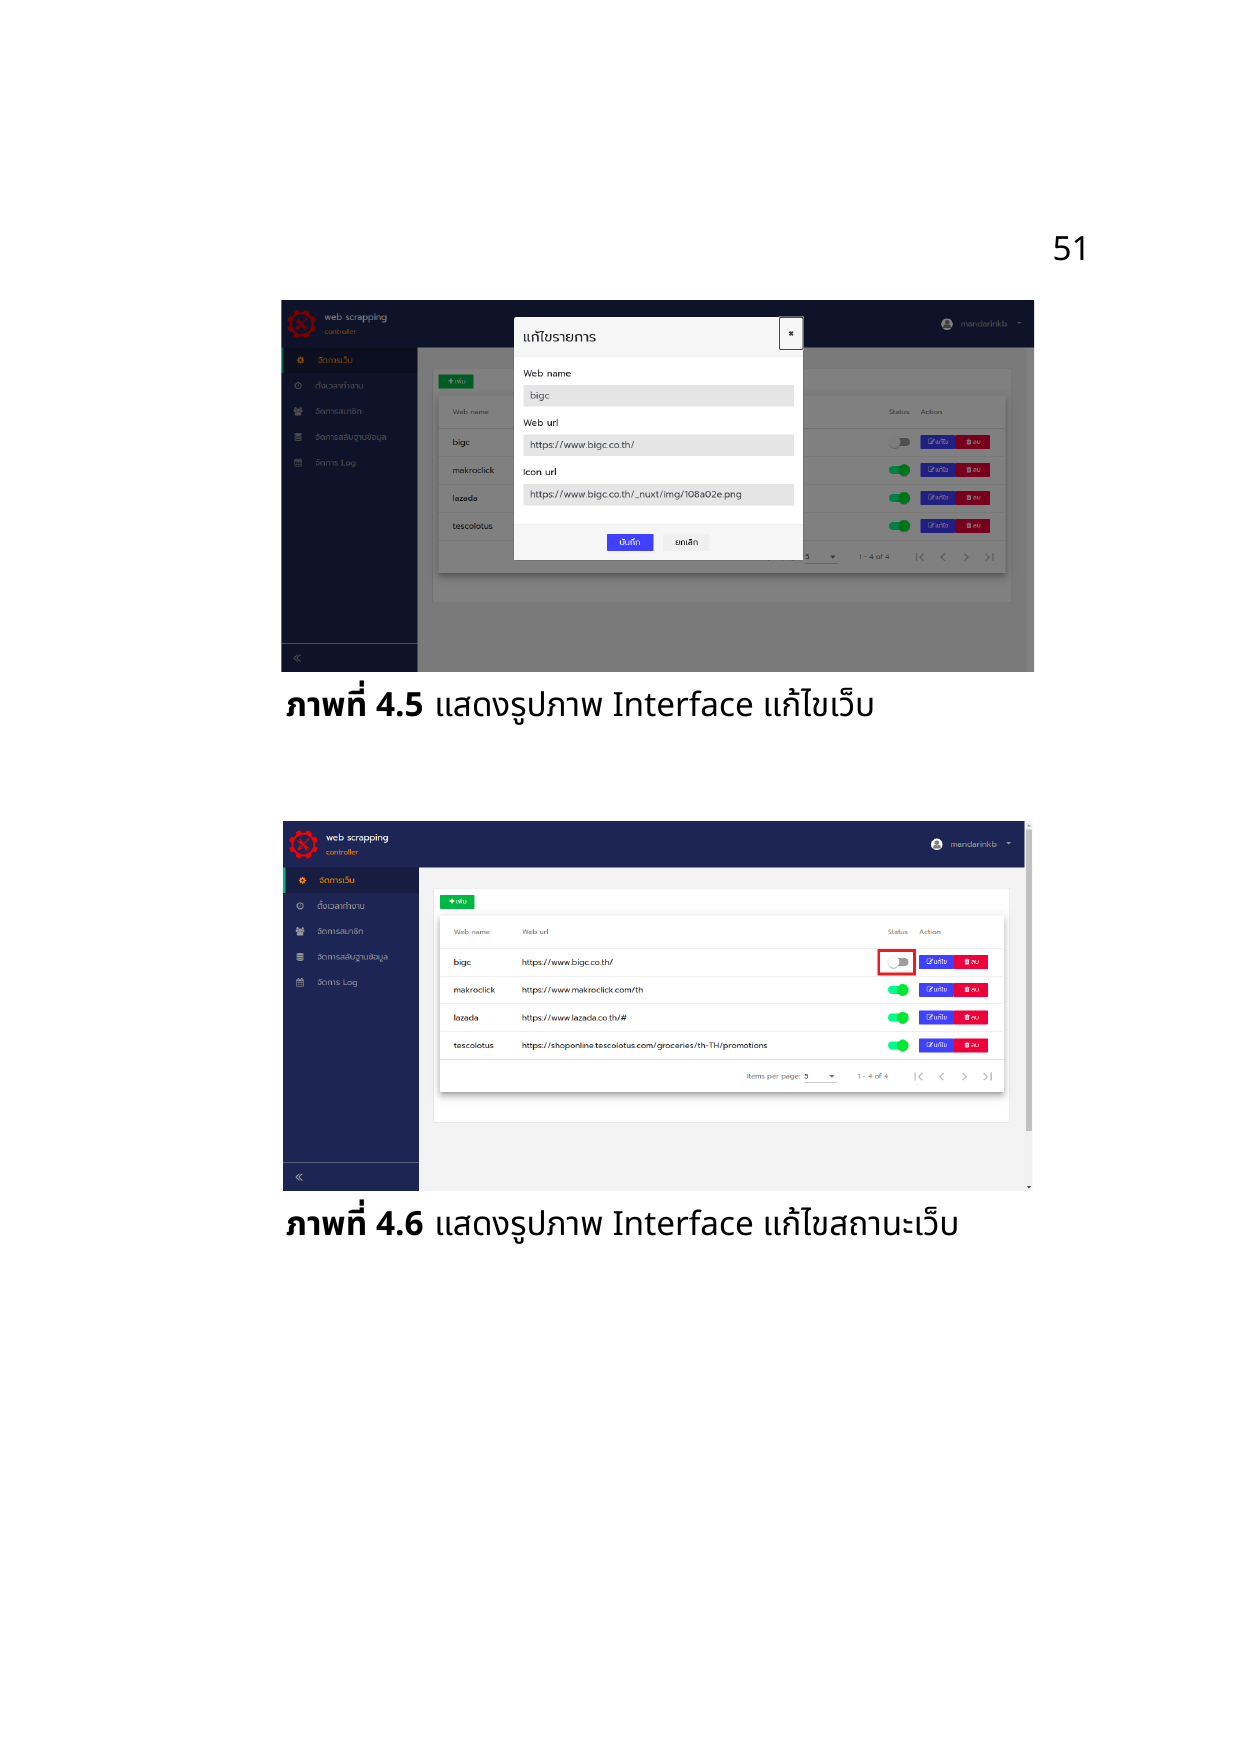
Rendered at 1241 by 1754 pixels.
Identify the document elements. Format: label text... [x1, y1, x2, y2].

text ภาพที่ 4.5 แสดงรูปภาพ Interface แก้ไขเว็บ [225, 672, 1091, 731]
picture [281, 300, 1035, 672]
picture [283, 821, 1033, 1191]
text ภาพที่ 4.6 แสดงรูปภาพ Interface แก้ไขสถานะเว็บ [225, 1191, 1091, 1250]
